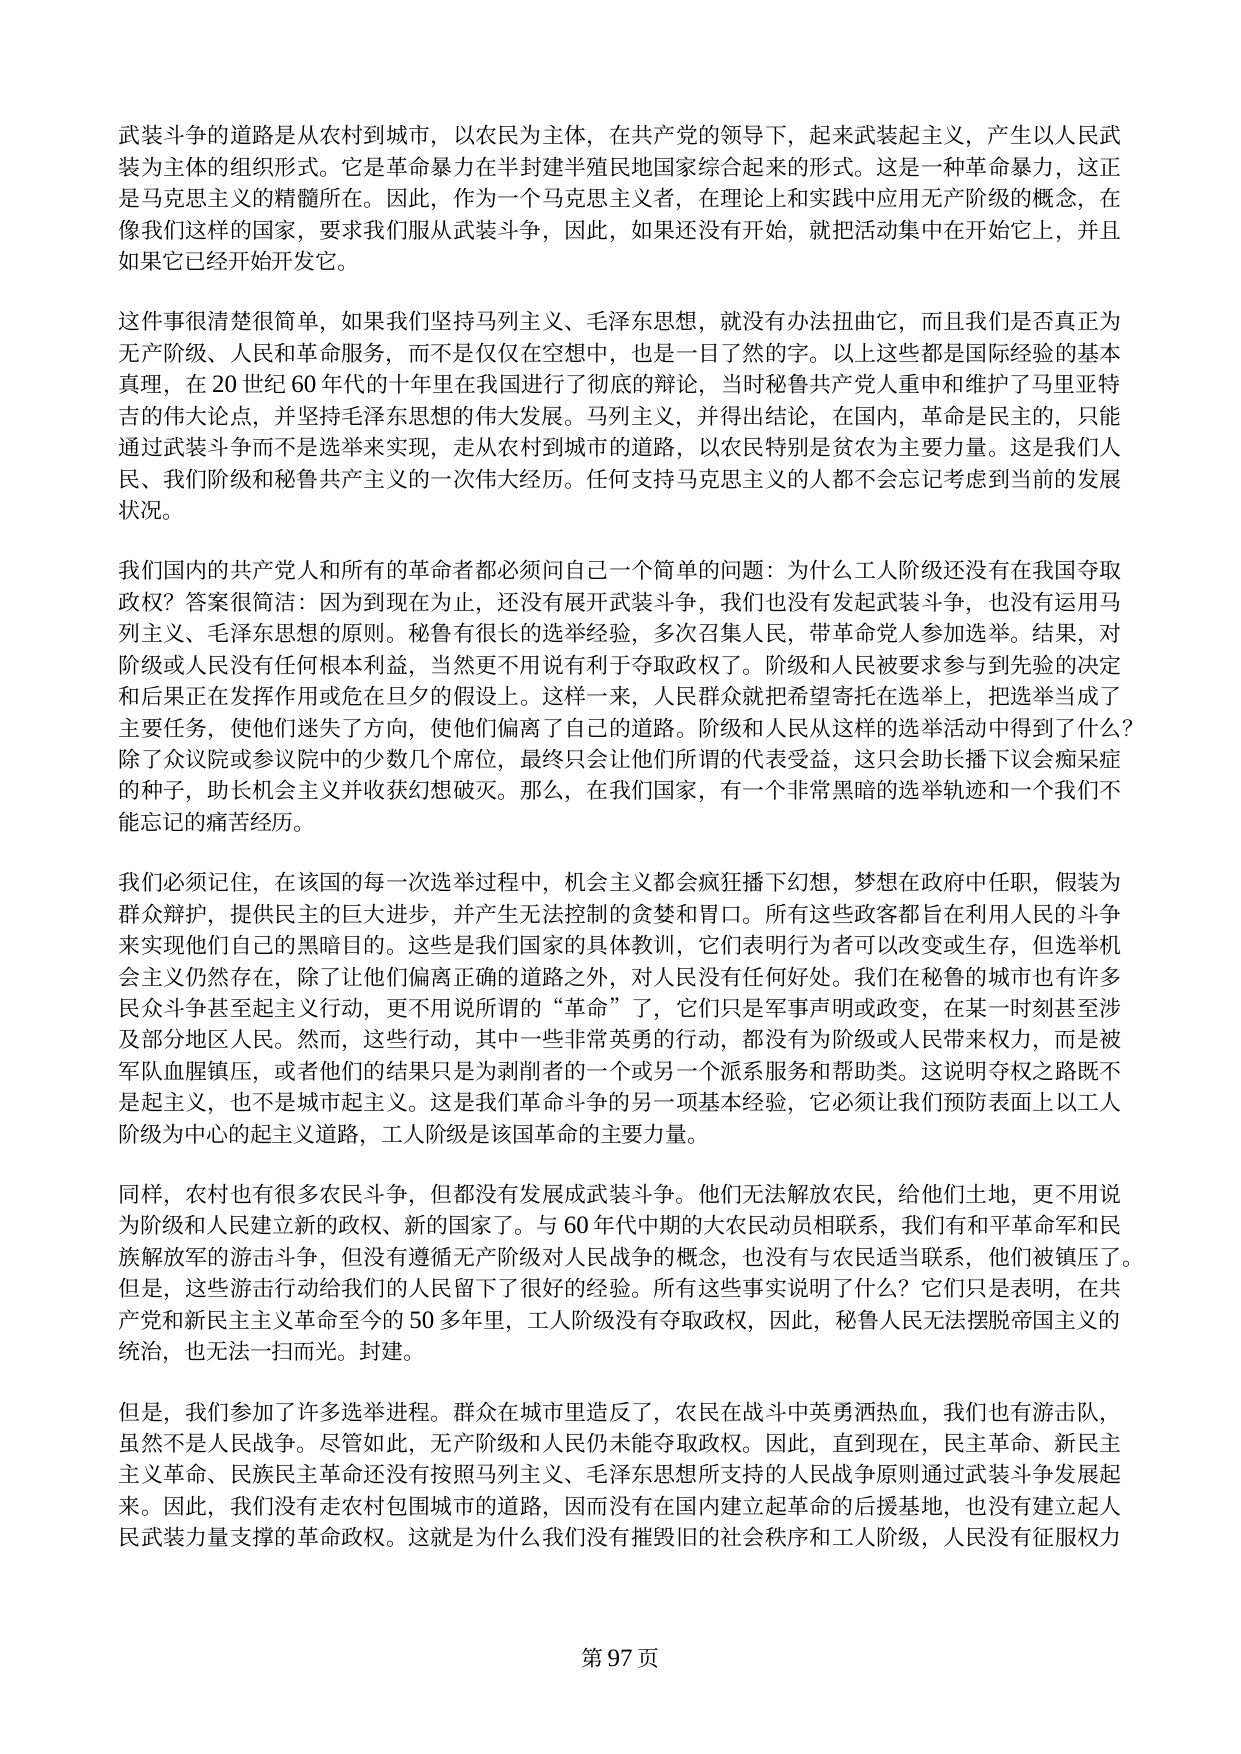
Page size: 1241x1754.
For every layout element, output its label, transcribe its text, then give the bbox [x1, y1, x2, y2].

text 这件事很清楚很简单，如果我们坚持马列主义、毛泽东思想，就没有办法扭曲它，而且我们是否真正为无产阶级、人民和革命服务，而不是仅仅在空想中，也是一目了然的字。以上这些都是国际经验的基本真理，在20世纪60年代的十年里在我国进行了彻底的辩论，当时秘鲁共产党人重申和维护了马里亚特吉的伟大论点，并坚持毛泽东思想的伟大发展。马列主义，并得出结论，在国内，革命是民主的，只能通过武装斗争而不是选举来实现，走从农村到城市的道路，以农民特别是贫农为主要力量。这是我们人民、我们阶级和秘鲁共产主义的一次伟大经历。任何支持马克思主义的人都不会忘记考虑到当前的发展状况。 [118, 304, 1122, 525]
text 我们国内的共产党人和所有的革命者都必须问自己一个简单的问题：为什么工人阶级还没有在我国夺取政权？答案很简洁：因为到现在为止，还没有展开武装斗争，我们也没有发起武装斗争，也没有运用马列主义、毛泽东思想的原则。秘鲁有很长的选举经验，多次召集人民，带革命党人参加选举。结果，对阶级或人民没有任何根本利益，当然更不用说有利于夺取政权了。阶级和人民被要求参与到先验的决定和后果正在发挥作用或危在旦夕的假设上。这样一来，人民群众就把希望寄托在选举上，把选举当成了主要任务，使他们迷失了方向，使他们偏离了自己的道路。阶级和人民从这样的选举活动中得到了什么？除了众议院或参议院中的少数几个席位，最终只会让他们所谓的代表受益，这只会助长播下议会痴呆症的种子，助长机会主义并收获幻想破灭。那么，在我们国家，有一个非常黑暗的选举轨迹和一个我们不能忘记的痛苦经历。 [118, 553, 1122, 837]
text 但是，我们参加了许多选举进程。群众在城市里造反了，农民在战斗中英勇洒热血，我们也有游击队，虽然不是人民战争。尽管如此，无产阶级和人民仍未能夺取政权。因此，直到现在，民主革命、新民主主义革命、民族民主革命还没有按照马列主义、毛泽东思想所支持的人民战争原则通过武装斗争发展起来。因此，我们没有走农村包围城市的道路，因而没有在国内建立起革命的后援基地，也没有建立起人民武装力量支撑的革命政权。这就是为什么我们没有摧毁旧的社会秩序和工人阶级，人民没有征服权力 [118, 1395, 1122, 1552]
text 同样，农村也有很多农民斗争，但都没有发展成武装斗争。他们无法解放农民，给他们土地，更不用说为阶级和人民建立新的政权、新的国家了。与60年代中期的大农民动员相联系，我们有和平革命军和民族解放军的游击斗争，但没有遵循无产阶级对人民战争的概念，也没有与农民适当联系，他们被镇压了。但是，这些游击行动给我们的人民留下了很好的经验。所有这些事实说明了什么？它们只是表明，在共产党和新民主主义革命至今的50多年里，工人阶级没有夺取政权，因此，秘鲁人民无法摆脱帝国主义的统治，也无法一扫而光。封建。 [118, 1177, 1122, 1366]
text 武装斗争的道路是从农村到城市，以农民为主体，在共产党的领导下，起来武装起主义，产生以人民武装为主体的组织形式。它是革命暴力在半封建半殖民地国家综合起来的形式。这是一种革命暴力，这正是马克思主义的精髓所在。因此，作为一个马克思主义者，在理论上和实践中应用无产阶级的概念，在像我们这样的国家，要求我们服从武装斗争，因此，如果还没有开始，就把活动集中在开始它上，并且如果它已经开始开发它。 [118, 118, 1122, 276]
text 我们必须记住，在该国的每一次选举过程中，机会主义都会疯狂播下幻想，梦想在政府中任职，假装为群众辩护，提供民主的巨大进步，并产生无法控制的贪婪和胃口。所有这些政客都旨在利用人民的斗争来实现他们自己的黑暗目的。这些是我们国家的具体教训，它们表明行为者可以改变或生存，但选举机会主义仍然存在，除了让他们偏离正确的道路之外，对人民没有任何好处。我们在秘鲁的城市也有许多民众斗争甚至起主义行动，更不用说所谓的“革命”了，它们只是军事声明或政变，在某一时刻甚至涉及部分地区人民。然而，这些行动，其中一些非常英勇的行动，都没有为阶级或人民带来权力，而是被军队血腥镇压，或者他们的结果只是为剥削者的一个或另一个派系服务和帮助类。这说明夺权之路既不是起主义，也不是城市起主义。这是我们革命斗争的另一项基本经验，它必须让我们预防表面上以工人阶级为中心的起主义道路，工人阶级是该国革命的主要力量。 [118, 865, 1122, 1148]
